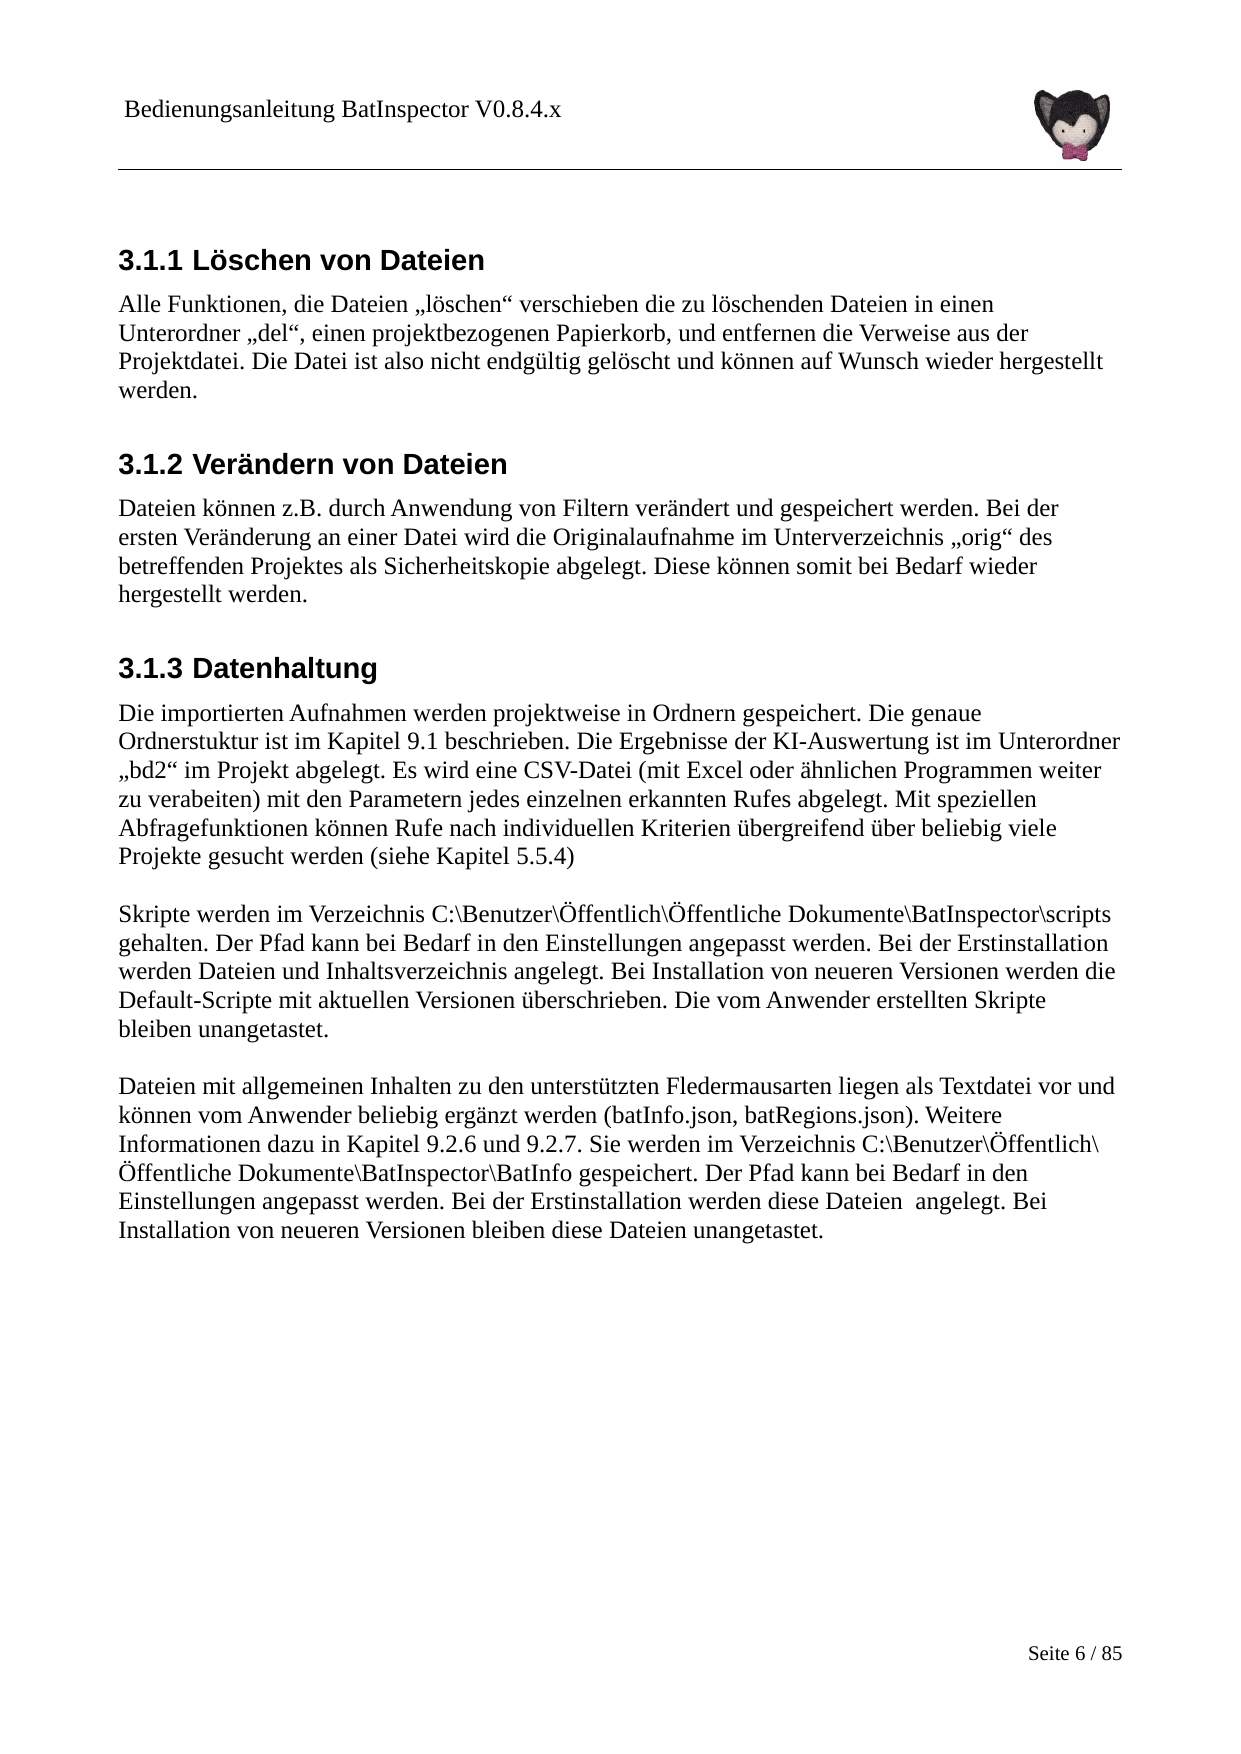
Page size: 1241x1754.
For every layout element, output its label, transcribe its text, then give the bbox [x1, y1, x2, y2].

subtitle Datenhaltung [118, 652, 1122, 685]
subtitle Löschen von Dateien [118, 243, 1122, 276]
picture [1030, 80, 1119, 169]
text Skripte werden im Verzeichnis C:\Benutzer\Öffentlich\Öffentliche Dokumente\BatInspector\scripts gehalten. Der Pfad kann bei Bedarf in den Einstellungen angepasst werden. Bei der Erstinstallation werden Dateien und Inhaltsverzeichnis angelegt. Bei Installation von neueren Versionen werden die Default-Scripte mit aktuellen Versionen überschrieben. Die vom Anwender erstellten Skripte bleiben unangetastet. [118, 899, 1122, 1043]
text Dateien können z.B. durch Anwendung von Filtern verändert und gespeichert werden. Bei der ersten Veränderung an einer Datei wird die Originalaufnahme im Unterverzeichnis „orig“ des betreffenden Projektes als Sicherheitskopie abgelegt. Diese können somit bei Bedarf wieder hergestellt werden. [118, 493, 1122, 608]
text Dateien mit allgemeinen Inhalten zu den unterstützten Fledermausarten liegen als Textdatei vor und können vom Anwender beliebig ergänzt werden (batInfo.json, batRegions.json). Weitere Informationen dazu in Kapitel 9.2.6 und 9.2.7. Sie werden im Verzeichnis C:\Benutzer\Öffentlich\Öffentliche Dokumente\BatInspector\BatInfo gespeichert. Der Pfad kann bei Bedarf in den Einstellungen angepasst werden. Bei der Erstinstallation werden diese Dateien angelegt. Bei Installation von neueren Versionen bleiben diese Dateien unangetastet. [118, 1071, 1122, 1244]
text Die importierten Aufnahmen werden projektweise in Ordnern gespeichert. Die genaue Ordnerstuktur ist im Kapitel 9.1 beschrieben. Die Ergebnisse der KI-Auswertung ist im Unterordner „bd2“ im Projekt abgelegt. Es wird eine CSV-Datei (mit Excel oder ähnlichen Programmen weiter zu verabeiten) mit den Parametern jedes einzelnen erkannten Rufes abgelegt. Mit speziellen Abfragefunktionen können Rufe nach individuellen Kriterien übergreifend über beliebig viele Projekte gesucht werden (siehe Kapitel 5.5.4) [118, 698, 1122, 870]
subtitle Verändern von Dateien [118, 447, 1122, 481]
text Alle Funktionen, die Dateien „löschen“ verschieben die zu löschenden Dateien in einen Unterordner „del“, einen projektbezogenen Papierkorb, und entfernen die Verweise aus der Projektdatei. Die Datei ist also nicht endgültig gelöscht und können auf Wunsch wieder hergestellt werden. [118, 289, 1122, 404]
